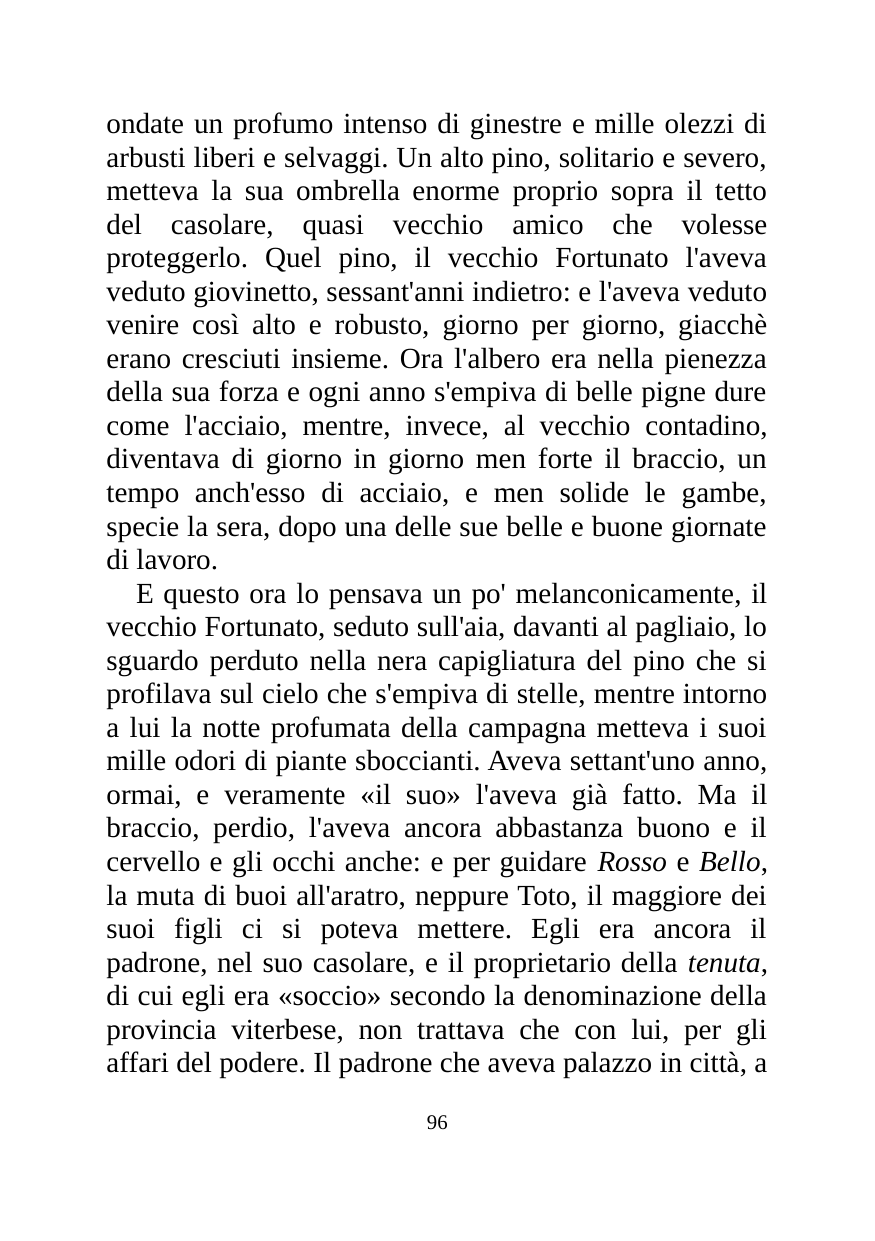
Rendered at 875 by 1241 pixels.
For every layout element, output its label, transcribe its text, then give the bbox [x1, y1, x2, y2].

text ondate un profumo intenso di ginestre e mille olezzi di arbusti liberi e selvaggi. Un alto pino, solitario e severo, metteva la sua ombrella enorme proprio sopra il tetto del casolare, quasi vecchio amico che volesse proteggerlo. Quel pino, il vecchio Fortunato l'aveva veduto giovinetto, sessant'anni indietro: e l'aveva veduto venire così alto e robusto, giorno per giorno, giacchè erano cresciuti insieme. Ora l'albero era nella pienezza della sua forza e ogni anno s'empiva di belle pigne dure come l'acciaio, mentre, invece, al vecchio contadino, diventava di giorno in giorno men forte il braccio, un tempo anch'esso di acciaio, e men solide le gambe, specie la sera, dopo una delle sue belle e buone giornate di lavoro. [106, 106, 768, 576]
text E questo ora lo pensava un po' melanconicamente, il vecchio Fortunato, seduto sull'aia, davanti al pagliaio, lo sguardo perduto nella nera capigliatura del pino che si profilava sul cielo che s'empiva di stelle, mentre intorno a lui la notte profumata della campagna metteva i suoi mille odori di piante sboccianti. Aveva settant'uno anno, ormai, e veramente «il suo» l'aveva già fatto. Ma il braccio, perdio, l'aveva ancora abbastanza buono e il cervello e gli occhi anche: e per guidare Rosso e Bello, la muta di buoi all'aratro, neppure Toto, il maggiore dei suoi figli ci si poteva mettere. Egli era ancora il padrone, nel suo casolare, e il proprietario della tenuta, di cui egli era «soccio» secondo la denominazione della provincia viterbese, non trattava che con lui, per gli affari del podere. Il padrone che aveva palazzo in città, a [106, 576, 768, 1079]
